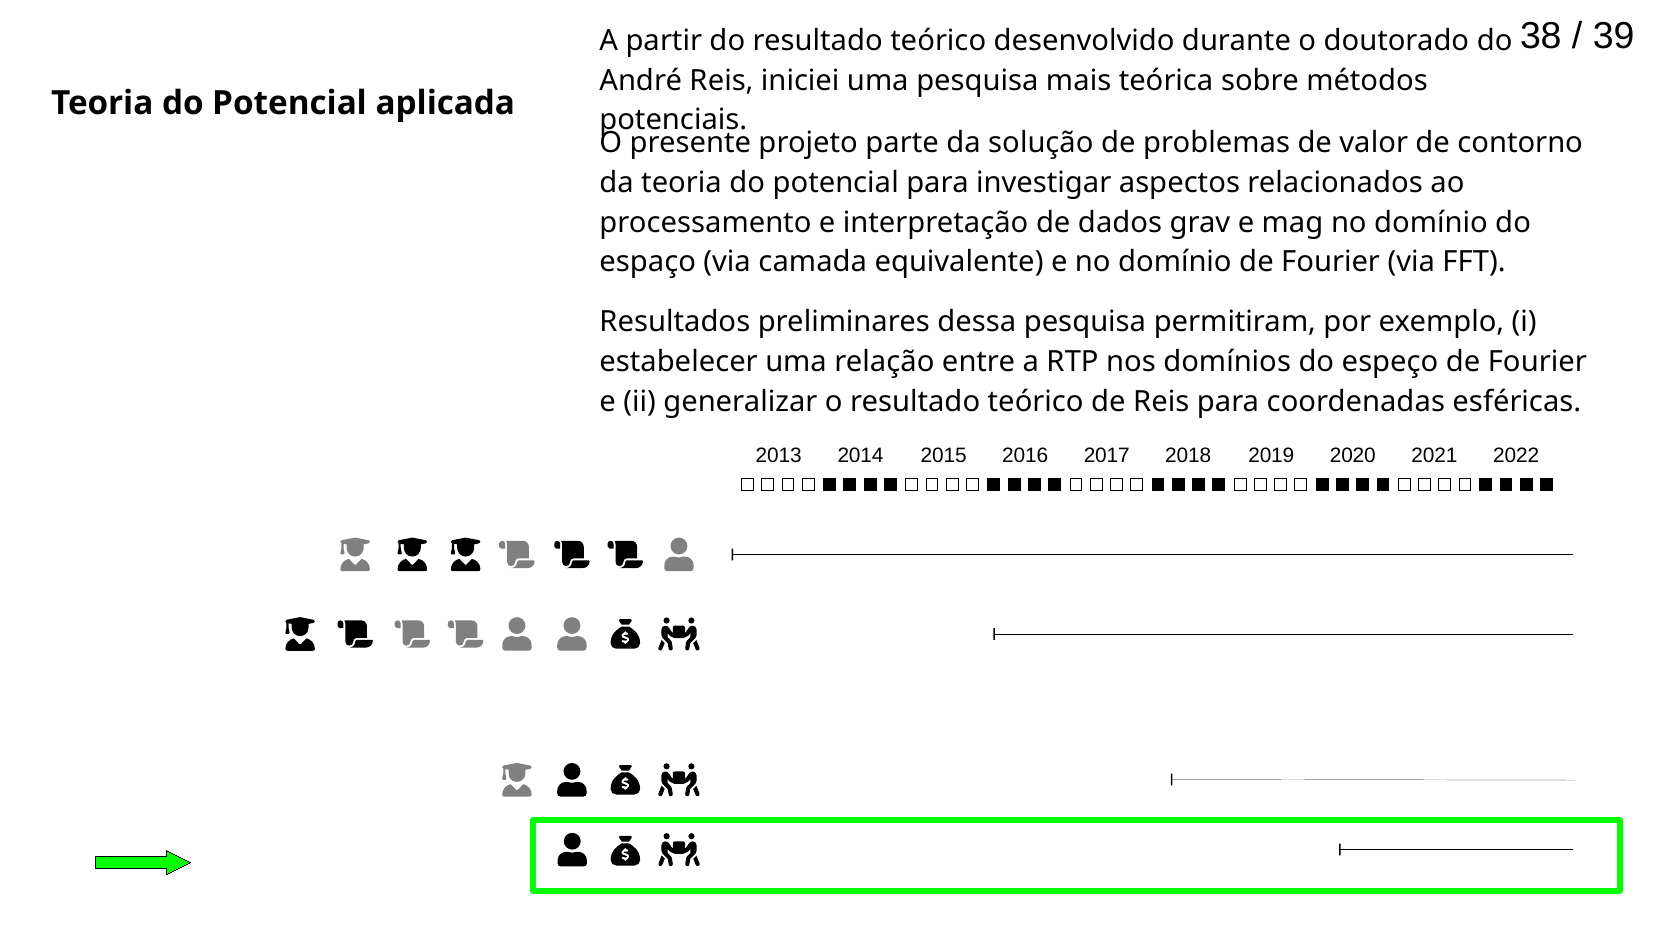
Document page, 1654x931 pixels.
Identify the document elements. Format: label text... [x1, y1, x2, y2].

text_box [1294, 478, 1307, 491]
text_box [1316, 478, 1329, 491]
text_box [1090, 478, 1103, 491]
text_box O presente projeto parte da solução de problemas de valor de contorno da teoria do potencial para investigar aspectos relacionados ao processamento e interpretação de dados grav e mag no domínio do espaço (via camada equivalente) e no domínio de Fourier (via FFT). [584, 129, 1607, 272]
picture [607, 538, 644, 571]
text_box [1438, 478, 1451, 491]
text_box [499, 532, 538, 575]
text_box 2020 [1315, 436, 1391, 475]
text_box [1008, 478, 1021, 491]
text_box [864, 478, 877, 491]
text_box [1212, 478, 1225, 491]
text_box [782, 478, 794, 491]
text_box [1418, 478, 1431, 491]
picture [557, 762, 587, 797]
text_box A partir do resultado teórico desenvolvido durante o doutorado do André Reis, iniciei uma pesquisa mais teórica sobre métodos potenciais. [584, 11, 1548, 129]
text_box [497, 611, 536, 654]
text_box [905, 478, 918, 491]
picture [397, 537, 428, 572]
text_box <number> / 39 [1375, 0, 1654, 71]
text_box [1356, 478, 1369, 491]
text_box 2013 [740, 436, 817, 475]
text_box [552, 611, 591, 654]
text_box [802, 478, 815, 491]
text_box [1254, 478, 1267, 491]
text_box [1398, 478, 1411, 491]
text_box 2019 [1233, 436, 1310, 475]
text_box Teoria do Potencial aplicada [11, 3, 556, 201]
picture [285, 617, 315, 651]
picture [658, 833, 700, 867]
text_box 2022 [1478, 436, 1555, 475]
text_box Resultados preliminares dessa pesquisa permitiram, por exemplo, (i) estabelecer uma relação entre a RTP nos domínios do espeço de Fourier e (ii) generalizar o resultado teórico de Reis para coordenadas esféricas. [584, 289, 1607, 432]
picture [450, 537, 481, 572]
text_box [1459, 478, 1471, 491]
text_box [1172, 478, 1185, 491]
text_box 2016 [987, 436, 1064, 475]
picture [554, 538, 590, 571]
text_box [1048, 478, 1061, 491]
text_box [1028, 478, 1041, 491]
text_box [1192, 478, 1205, 491]
text_box [1520, 478, 1533, 491]
text_box [823, 478, 836, 491]
text_box [1540, 478, 1553, 491]
text_box 2021 [1396, 436, 1473, 475]
picture [337, 618, 373, 650]
text_box 2014 [822, 436, 899, 475]
picture [658, 763, 700, 797]
text_box [843, 478, 856, 491]
text_box [926, 478, 938, 491]
text_box [1234, 478, 1247, 491]
text_box [1070, 478, 1082, 491]
picture [610, 619, 641, 649]
text_box [1336, 478, 1349, 491]
text_box [1130, 478, 1143, 491]
picture [610, 765, 641, 795]
text_box [659, 534, 698, 577]
text_box [497, 758, 536, 801]
text_box [1152, 478, 1164, 491]
text_box [1274, 478, 1287, 491]
picture [610, 835, 641, 866]
picture [557, 832, 588, 867]
text_box 2015 [905, 436, 982, 475]
text_box [987, 478, 1000, 491]
text_box [1377, 478, 1389, 491]
text_box 2017 [1068, 436, 1145, 475]
text_box [393, 611, 432, 654]
text_box [761, 478, 774, 491]
text_box [333, 532, 372, 575]
text_box [884, 478, 897, 491]
text_box [1110, 478, 1123, 491]
text_box 2018 [1150, 436, 1227, 475]
text_box [1500, 478, 1512, 491]
text_box [95, 850, 191, 875]
text_box [946, 478, 959, 491]
picture [658, 617, 700, 651]
text_box [966, 478, 979, 491]
text_box [1479, 478, 1492, 491]
text_box [446, 611, 485, 654]
text_box [741, 478, 754, 491]
